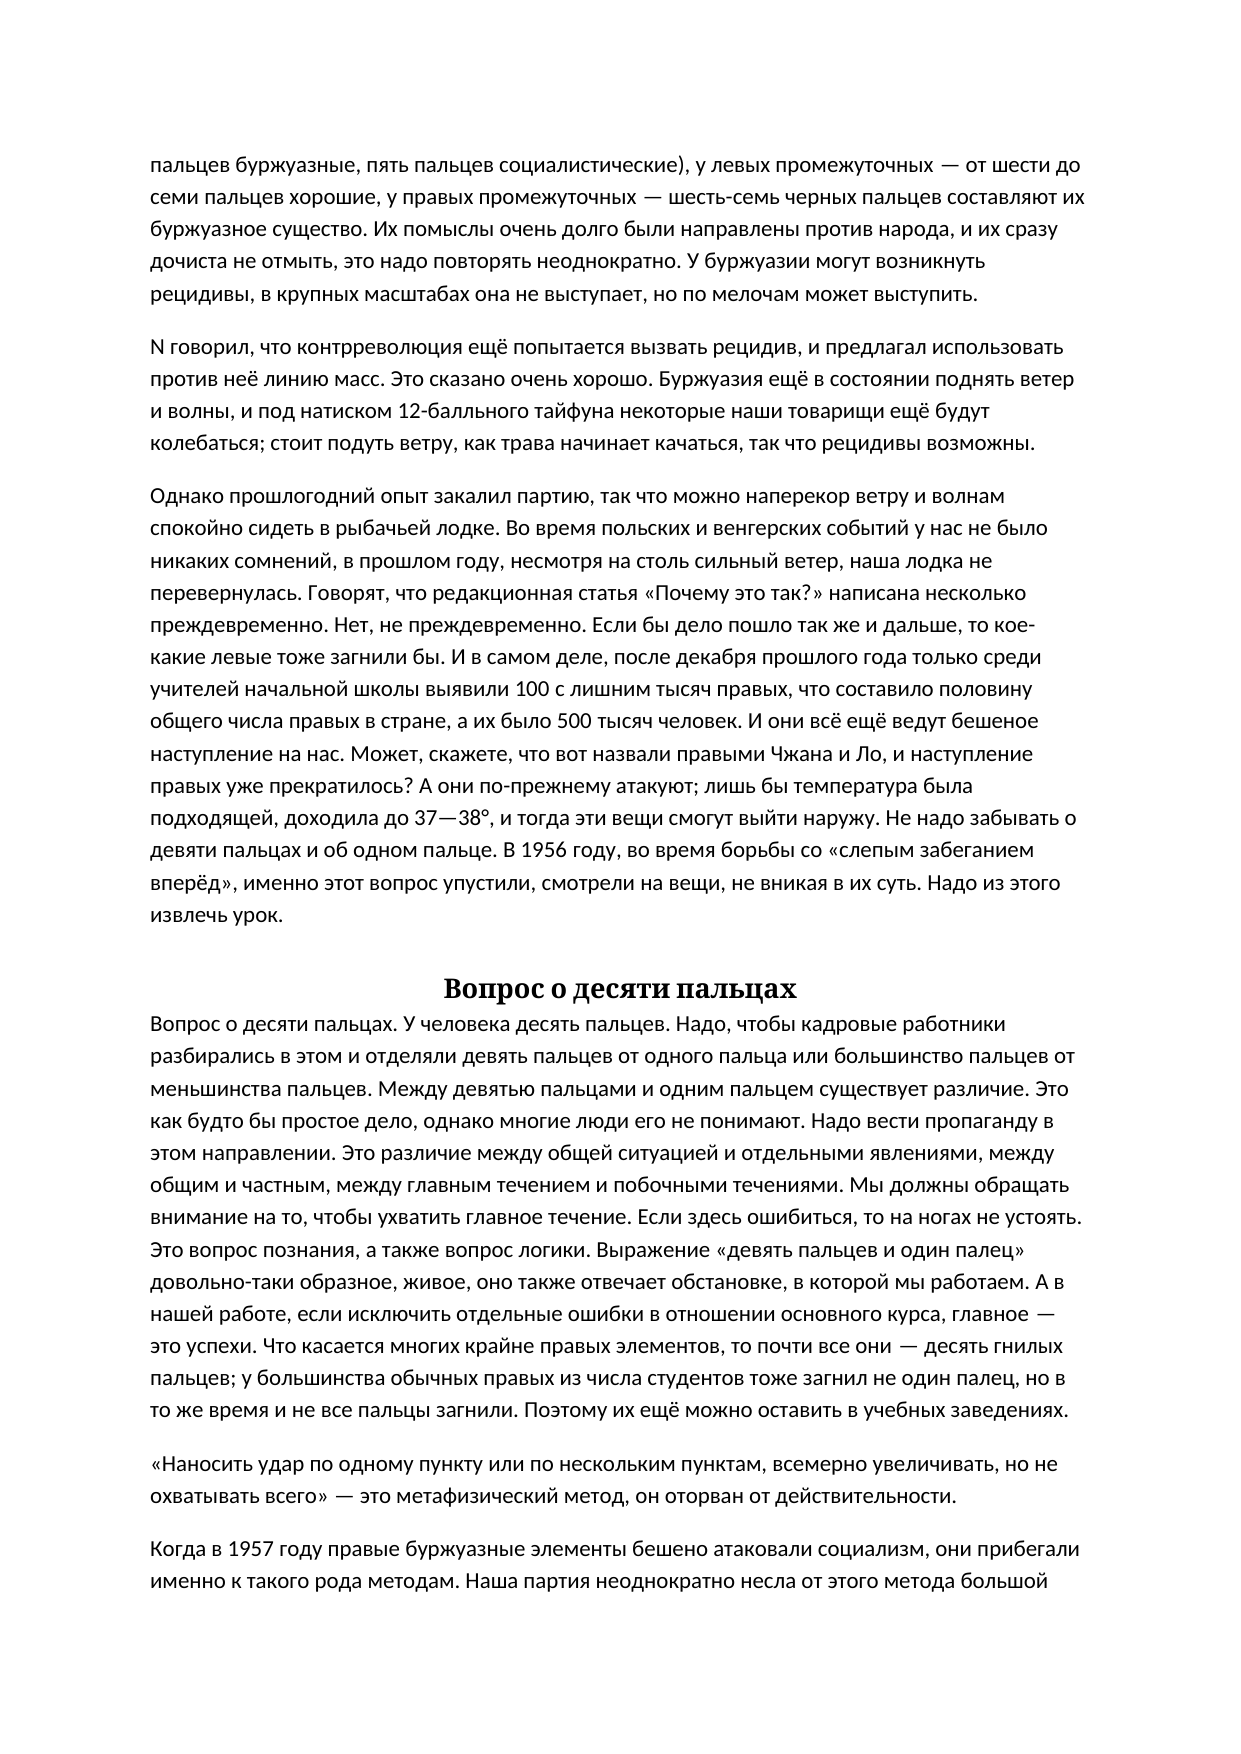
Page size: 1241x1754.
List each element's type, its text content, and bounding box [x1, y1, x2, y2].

text N говорил, что контрреволюция ещё попытается вызвать рецидив, и предлагал использовать против неё линию масс. Это сказано очень хорошо. Буржуазия ещё в состоянии поднять ветер и волны, и под натиском 12-балльного тайфуна некоторые наши товарищи ещё будут колебаться; стоит подуть ветру, как трава начинает качаться, так что рецидивы возможны. [150, 332, 1091, 456]
text Вопрос о десяти пальцах. У человека десять пальцев. Надо, чтобы кадровые работники разбирались в этом и отделяли девять пальцев от одного пальца или большинство пальцев от меньшинства пальцев. Между девятью пальцами и одним пальцем существует различие. Это как будто бы простое дело, однако многие люди его не понимают. Надо вести пропаганду в этом направлении. Это различие между общей ситуацией и отдельными явлениями, между общим и частным, между главным течением и побочными течениями. Мы должны обращать внимание на то, чтобы ухватить главное течение. Если здесь ошибиться, то на ногах не устоять. Это вопрос познания, а также вопрос логики. Выражение «девять пальцев и один палец» довольно-таки образное, живое, оно также отвечает обстановке, в которой мы работаем. А в нашей работе, если исключить отдельные ошибки в отношении основного курса, главное — это успехи. Что касается многих крайне правых элементов, то почти все они — десять гнилых пальцев; у большинства обычных правых из числа студентов тоже загнил не один палец, но в то же время и не все пальцы загнили. Поэтому их ещё можно оставить в учебных заведениях. [150, 1009, 1091, 1424]
text пальцев буржуазные, пять пальцев социалистические), у левых промежуточных — от шести до семи пальцев хорошие, у правых промежуточных — шесть-семь черных пальцев составляют их буржуазное существо. Их помыслы очень долго были направлены против народа, и их сразу дочиста не отмыть, это надо повторять неоднократно. У буржуазии могут возникнуть рецидивы, в крупных масштабах она не выступает, но по мелочам может выступить. [150, 150, 1091, 307]
text «Наносить удар по одному пункту или по нескольким пунктам, всемерно увеличивать, но не охватывать всего» — это метафизический метод, он оторван от действительности. [150, 1449, 1091, 1509]
text Когда в 1957 году правые буржуазные элементы бешено атаковали социализм, они прибегали именно к такого рода методам. Наша партия неоднократно несла от этого метода большой [150, 1534, 1091, 1594]
text Однако прошлогодний опыт закалил партию, так что можно наперекор ветру и волнам спокойно сидеть в рыбачьей лодке. Во время польских и венгерских событий у нас не было никаких сомнений, в прошлом году, несмотря на столь сильный ветер, наша лодка не перевернулась. Говорят, что редакционная статья «Почему это так?» написана несколько преждевременно. Нет, не преждевременно. Если бы дело пошло так же и дальше, то кое-какие левые тоже загнили бы. И в самом деле, после декабря прошлого года только среди учителей начальной школы выявили 100 с лишним тысяч правых, что составило половину общего числа правых в стране, а их было 500 тысяч человек. И они всё ещё ведут бешеное наступление на нас. Может, скажете, что вот назвали правыми Чжана и Ло, и наступление правых уже прекратилось? А они по-прежнему атакуют; лишь бы температура была подходящей, доходила до 37—38°, и тогда эти вещи смогут выйти наружу. Не надо забывать о девяти пальцах и об одном пальце. В 1956 году, во время борьбы со «слепым забеганием вперёд», именно этот вопрос упустили, смотрели на вещи, не вникая в их суть. Надо из этого извлечь урок. [150, 481, 1091, 928]
subtitle Вопрос о десяти пальцах [150, 974, 1091, 1005]
